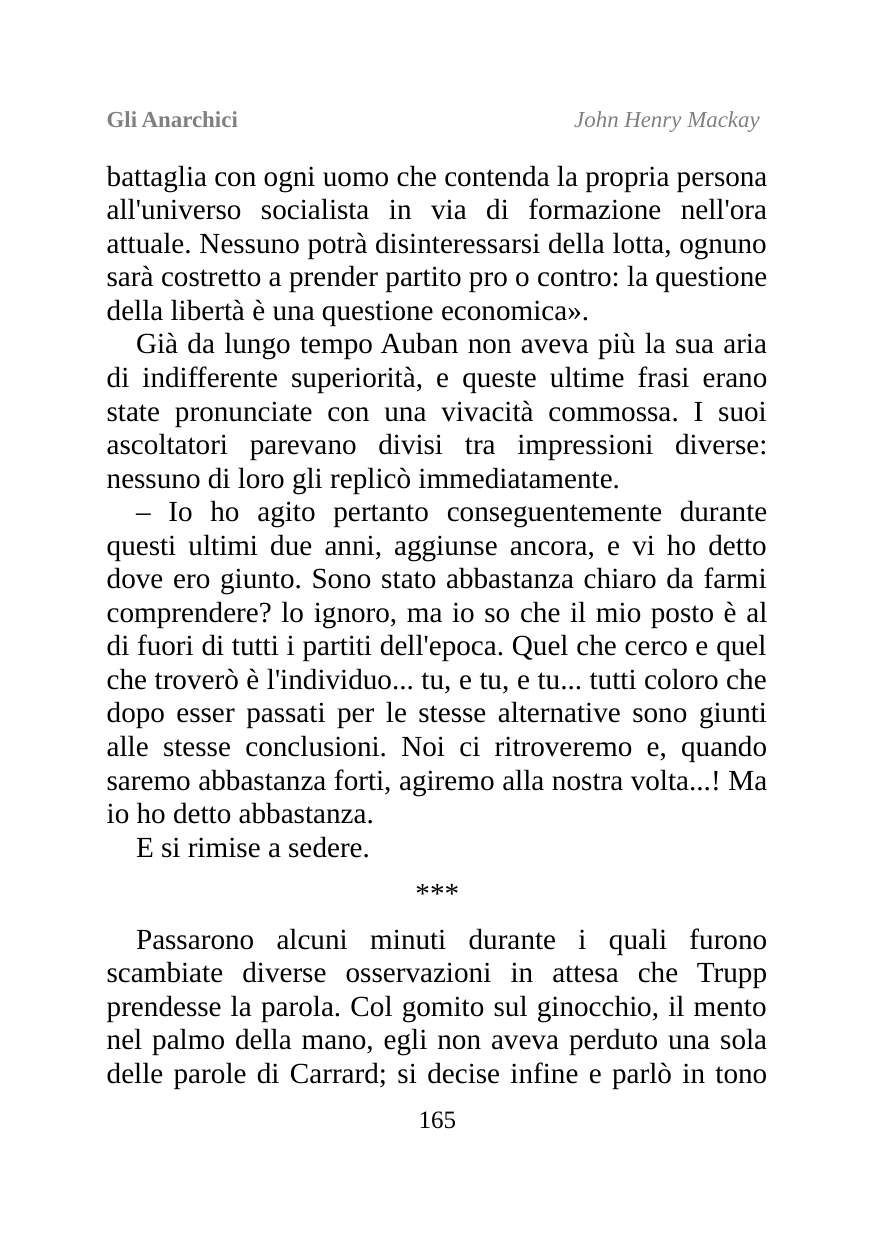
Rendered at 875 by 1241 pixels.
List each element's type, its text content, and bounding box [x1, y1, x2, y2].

text Passarono alcuni minuti durante i quali furono scambiate diverse osservazioni in attesa che Trupp prendesse la parola. Col gomito sul ginocchio, il mento nel palmo della mano, egli non aveva perduto una sola delle parole di Carrard; si decise infine e parlò in tono [106, 922, 768, 1089]
text E si rimise a sedere. [106, 830, 768, 863]
text Già da lungo tempo Auban non aveva più la sua aria di indifferente superiorità, e queste ultime frasi erano state pronunciate con una vivacità commossa. I suoi ascoltatori parevano divisi tra impressioni diverse: nessuno di loro gli replicò immediatamente. [106, 327, 768, 494]
text – Io ho agito pertanto conseguentemente durante questi ultimi due anni, aggiunse ancora, e vi ho detto dove ero giunto. Sono stato abbastanza chiaro da farmi comprendere? lo ignoro, ma io so che il mio posto è al di fuori di tutti i partiti dell'epoca. Quel che cerco e quel che troverò è l'individuo... tu, e tu, e tu... tutti coloro che dopo esser passati per le stesse alternative sono giunti alle stesse conclusioni. Noi ci ritroveremo e, quando saremo abbastanza forti, agiremo alla nostra volta...! Ma io ho detto abbastanza. [106, 494, 768, 830]
text battaglia con ogni uomo che contenda la propria persona all'universo socialista in via di formazione nell'ora attuale. Nessuno potrà disinteressarsi della lotta, ognuno sarà costretto a prender partito pro o contro: la questione della libertà è una questione economica». [106, 159, 768, 327]
text *** [106, 876, 768, 909]
